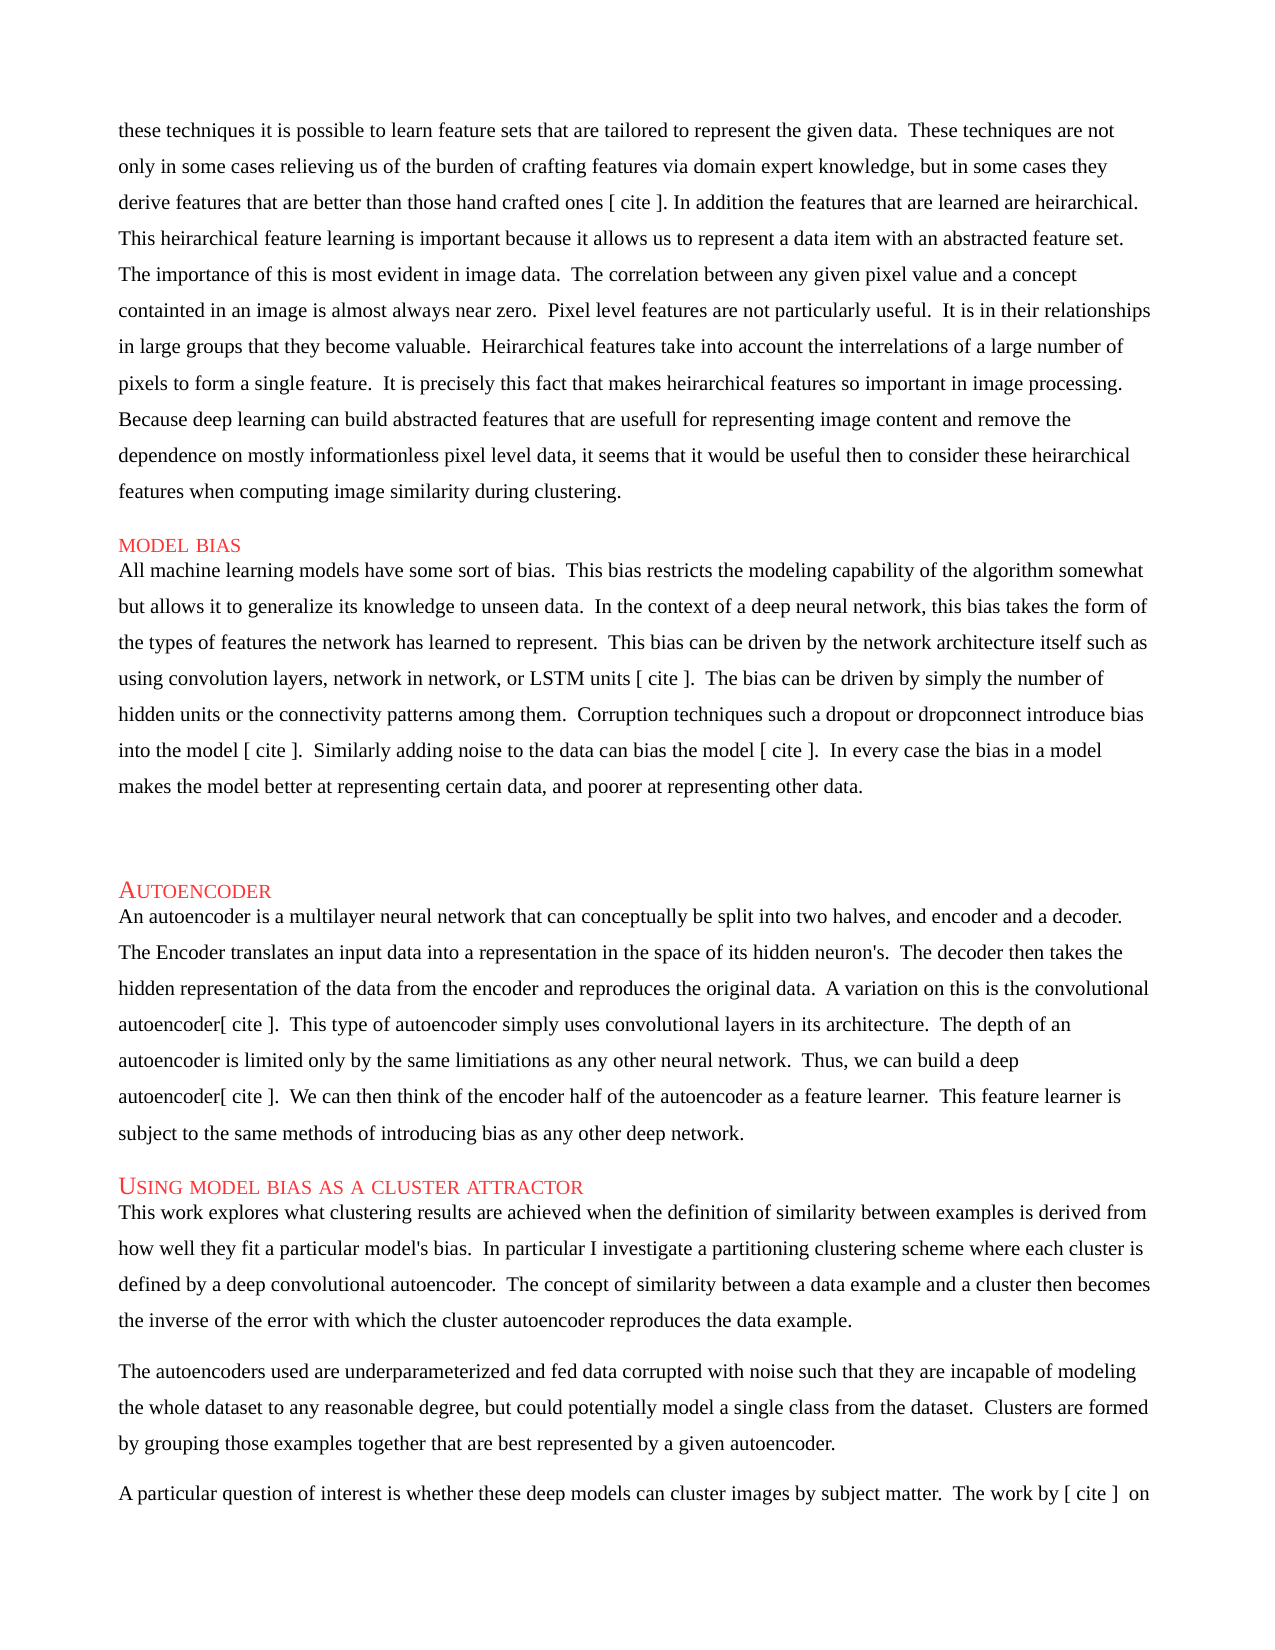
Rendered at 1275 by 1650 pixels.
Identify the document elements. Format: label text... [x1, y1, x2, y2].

text An autoencoder is a multilayer neural network that can conceptually be split into two halves, and encoder and a decoder. The Encoder translates an input data into a representation in the space of its hidden neuron's. The decoder then takes the hidden representation of the data from the encoder and reproduces the original data. A variation on this is the convolutional autoencoder[ cite ]. This type of autoencoder simply uses convolutional layers in its architecture. The depth of an autoencoder is limited only by the same limitiations as any other neural network. Thus, we can build a deep autoencoder[ cite ]. We can then think of the encoder half of the autoencoder as a feature learner. This feature learner is subject to the same methods of introducing bias as any other deep network. [118, 904, 1157, 1144]
text Autoencoder [118, 875, 1157, 904]
text model bias [118, 529, 1157, 558]
text A particular question of interest is whether these deep models can cluster images by subject matter. The work by [ cite ] on [118, 1481, 1157, 1505]
text All machine learning models have some sort of bias. This bias restricts the modeling capability of the algorithm somewhat but allows it to generalize its knowledge to unseen data. In the context of a deep neural network, this bias takes the form of the types of features the network has learned to represent. This bias can be driven by the network architecture itself such as using convolution layers, network in network, or LSTM units [ cite ]. The bias can be driven by simply the number of hidden units or the connectivity patterns among them. Corruption techniques such a dropout or dropconnect introduce bias into the model [ cite ]. Similarly adding noise to the data can bias the model [ cite ]. In every case the bias in a model makes the model better at representing certain data, and poorer at representing other data. [118, 558, 1157, 798]
text The autoencoders used are underparameterized and fed data corrupted with noise such that they are incapable of modeling the whole dataset to any reasonable degree, but could potentially model a single class from the dataset. Clusters are formed by grouping those examples together that are best represented by a given autoencoder. [118, 1358, 1157, 1455]
text these techniques it is possible to learn feature sets that are tailored to represent the given data. These techniques are not only in some cases relieving us of the burden of crafting features via domain expert knowledge, but in some cases they derive features that are better than those hand crafted ones [ cite ]. In addition the features that are learned are heirarchical. This heirarchical feature learning is important because it allows us to represent a data item with an abstracted feature set. The importance of this is most evident in image data. The correlation between any given pixel value and a concept containted in an image is almost always near zero. Pixel level features are not particularly useful. It is in their relationships in large groups that they become valuable. Heirarchical features take into account the interrelations of a large number of pixels to form a single feature. It is precisely this fact that makes heirarchical features so important in image processing. Because deep learning can build abstracted features that are usefull for representing image content and remove the dependence on mostly informationless pixel level data, it seems that it would be useful then to consider these heirarchical features when computing image similarity during clustering. [118, 118, 1157, 503]
text This work explores what clustering results are achieved when the definition of similarity between examples is derived from how well they fit a particular model's bias. In particular I investigate a partitioning clustering scheme where each cluster is defined by a deep convolutional autoencoder. The concept of similarity between a data example and a cluster then becomes the inverse of the error with which the cluster autoencoder reproduces the data example. [118, 1200, 1157, 1332]
text Using model bias as a cluster attractor [118, 1171, 1157, 1200]
